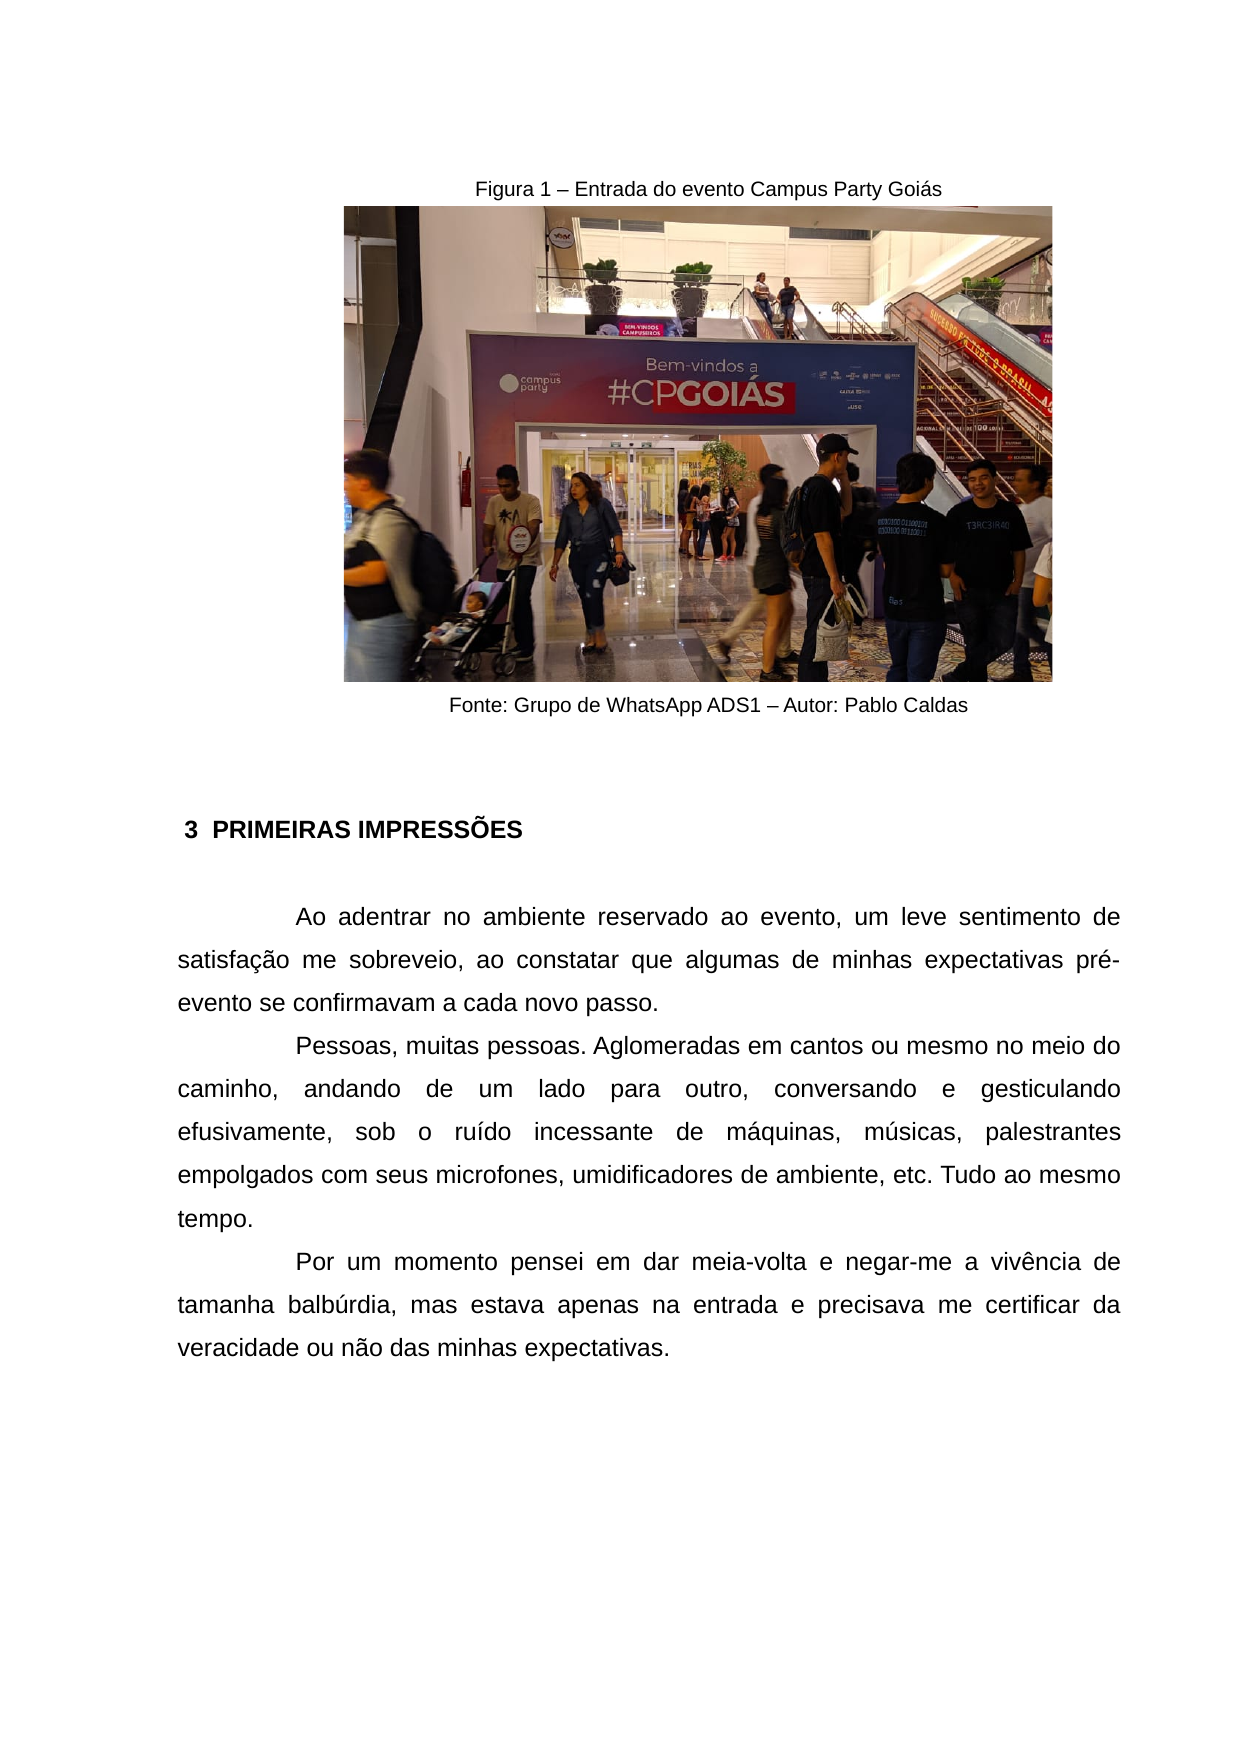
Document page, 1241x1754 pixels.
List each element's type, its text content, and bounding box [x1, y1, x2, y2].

text Fonte: Grupo de WhatsApp ADS1 – Autor: Pablo Caldas [177, 680, 1122, 717]
text Ao adentrar no ambiente reservado ao evento, um leve sentimento de satisfação me sobreveio, ao constatar que algumas de minhas expectativas pré-evento se confirmavam a cada novo passo. [177, 902, 1122, 1017]
list PRIMEIRAS IMPRESSÕES [177, 815, 1122, 844]
text Figura 1 – Entrada do evento Campus Party Goiás [177, 177, 1122, 201]
text Pessoas, muitas pessoas. Aglomeradas em cantos ou mesmo no meio do caminho, andando de um lado para outro, conversando e gesticulando efusivamente, sob o ruído incessante de máquinas, músicas, palestrantes empolgados com seus microfones, umidificadores de ambiente, etc. Tudo ao mesmo tempo. [177, 1031, 1122, 1232]
picture [343, 206, 1053, 682]
text Por um momento pensei em dar meia-volta e negar-me a vivência de tamanha balbúrdia, mas estava apenas na entrada e precisava me certificar da veracidade ou não das minhas expectativas. [177, 1247, 1122, 1362]
